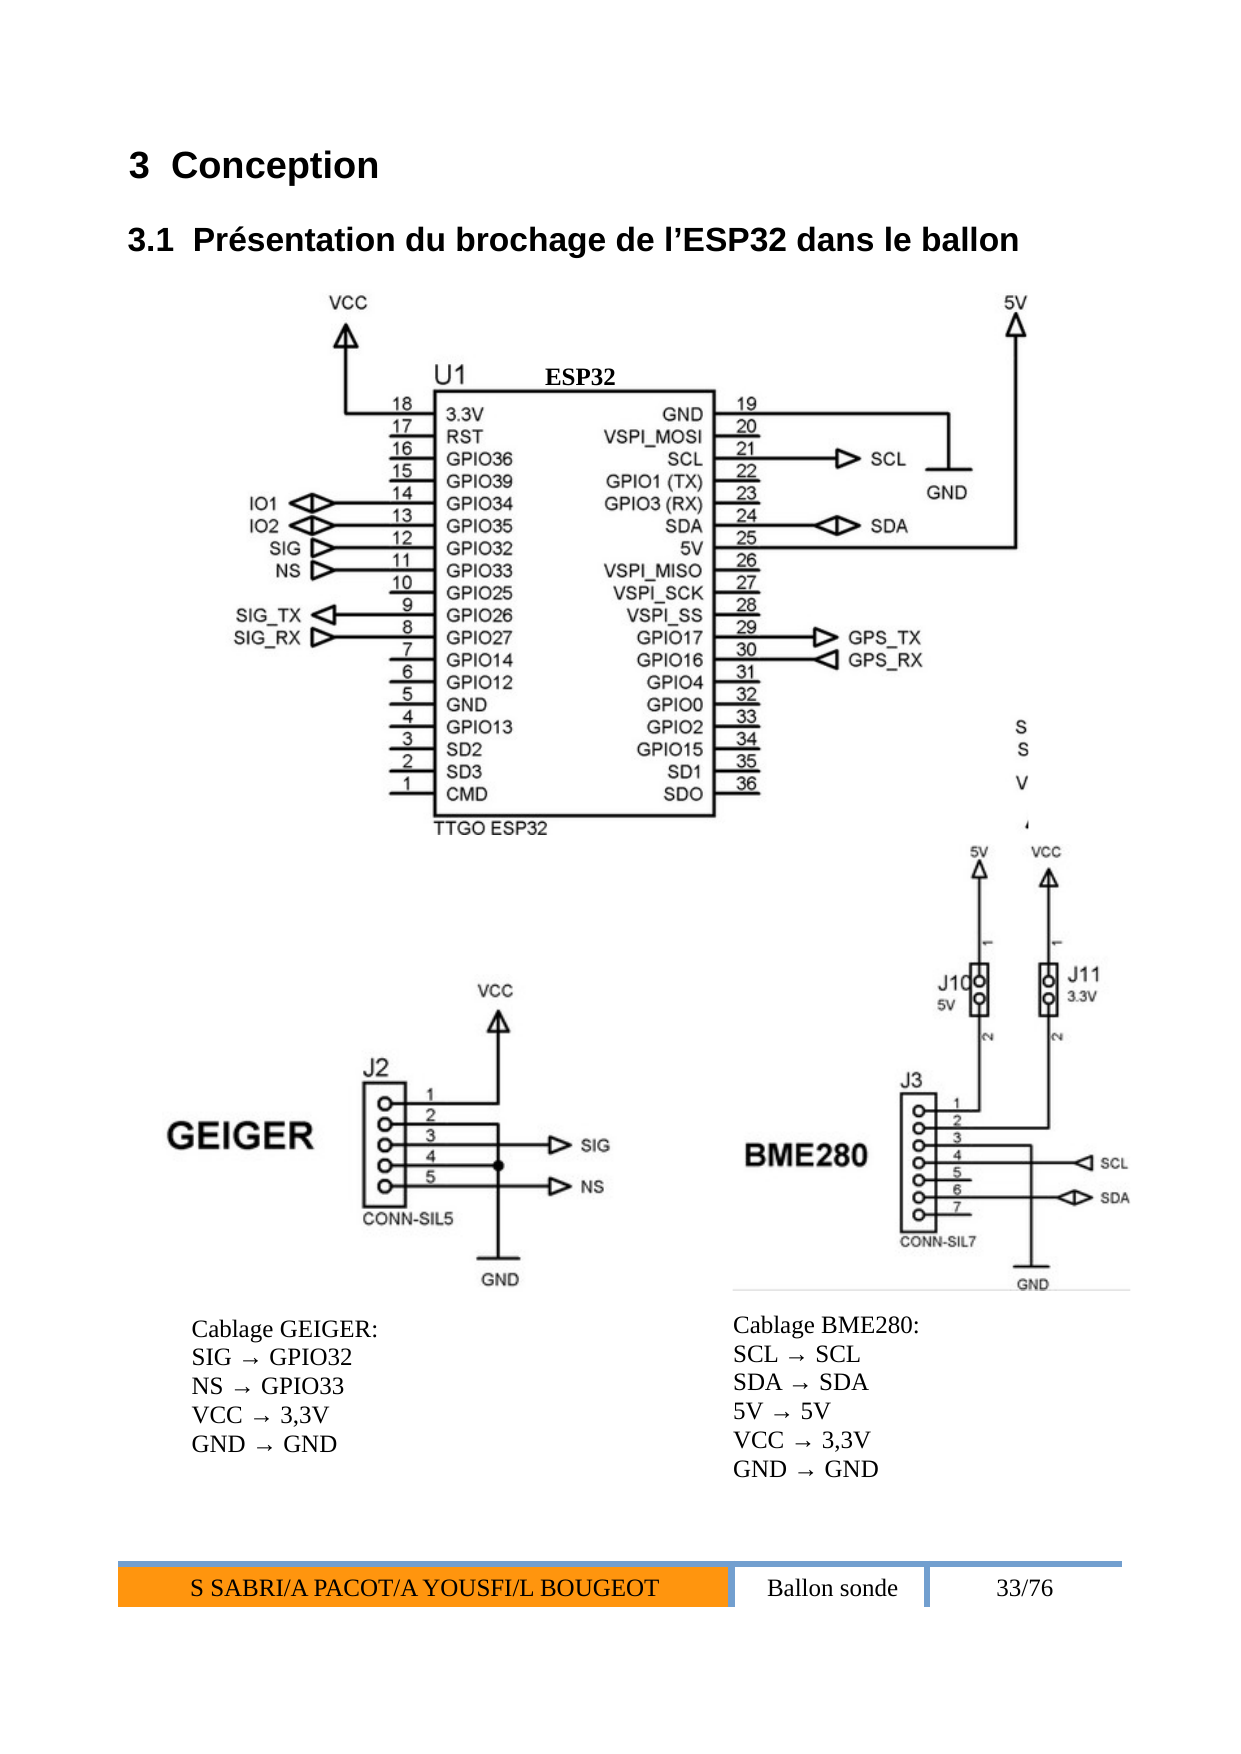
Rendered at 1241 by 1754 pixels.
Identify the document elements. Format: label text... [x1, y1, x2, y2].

subtitle Conception [118, 143, 1122, 187]
subtitle Présentation du brochage de l’ESP32 dans le ballon [118, 220, 1122, 259]
picture [732, 844, 1131, 1291]
picture [161, 974, 629, 1292]
picture [196, 272, 1029, 835]
